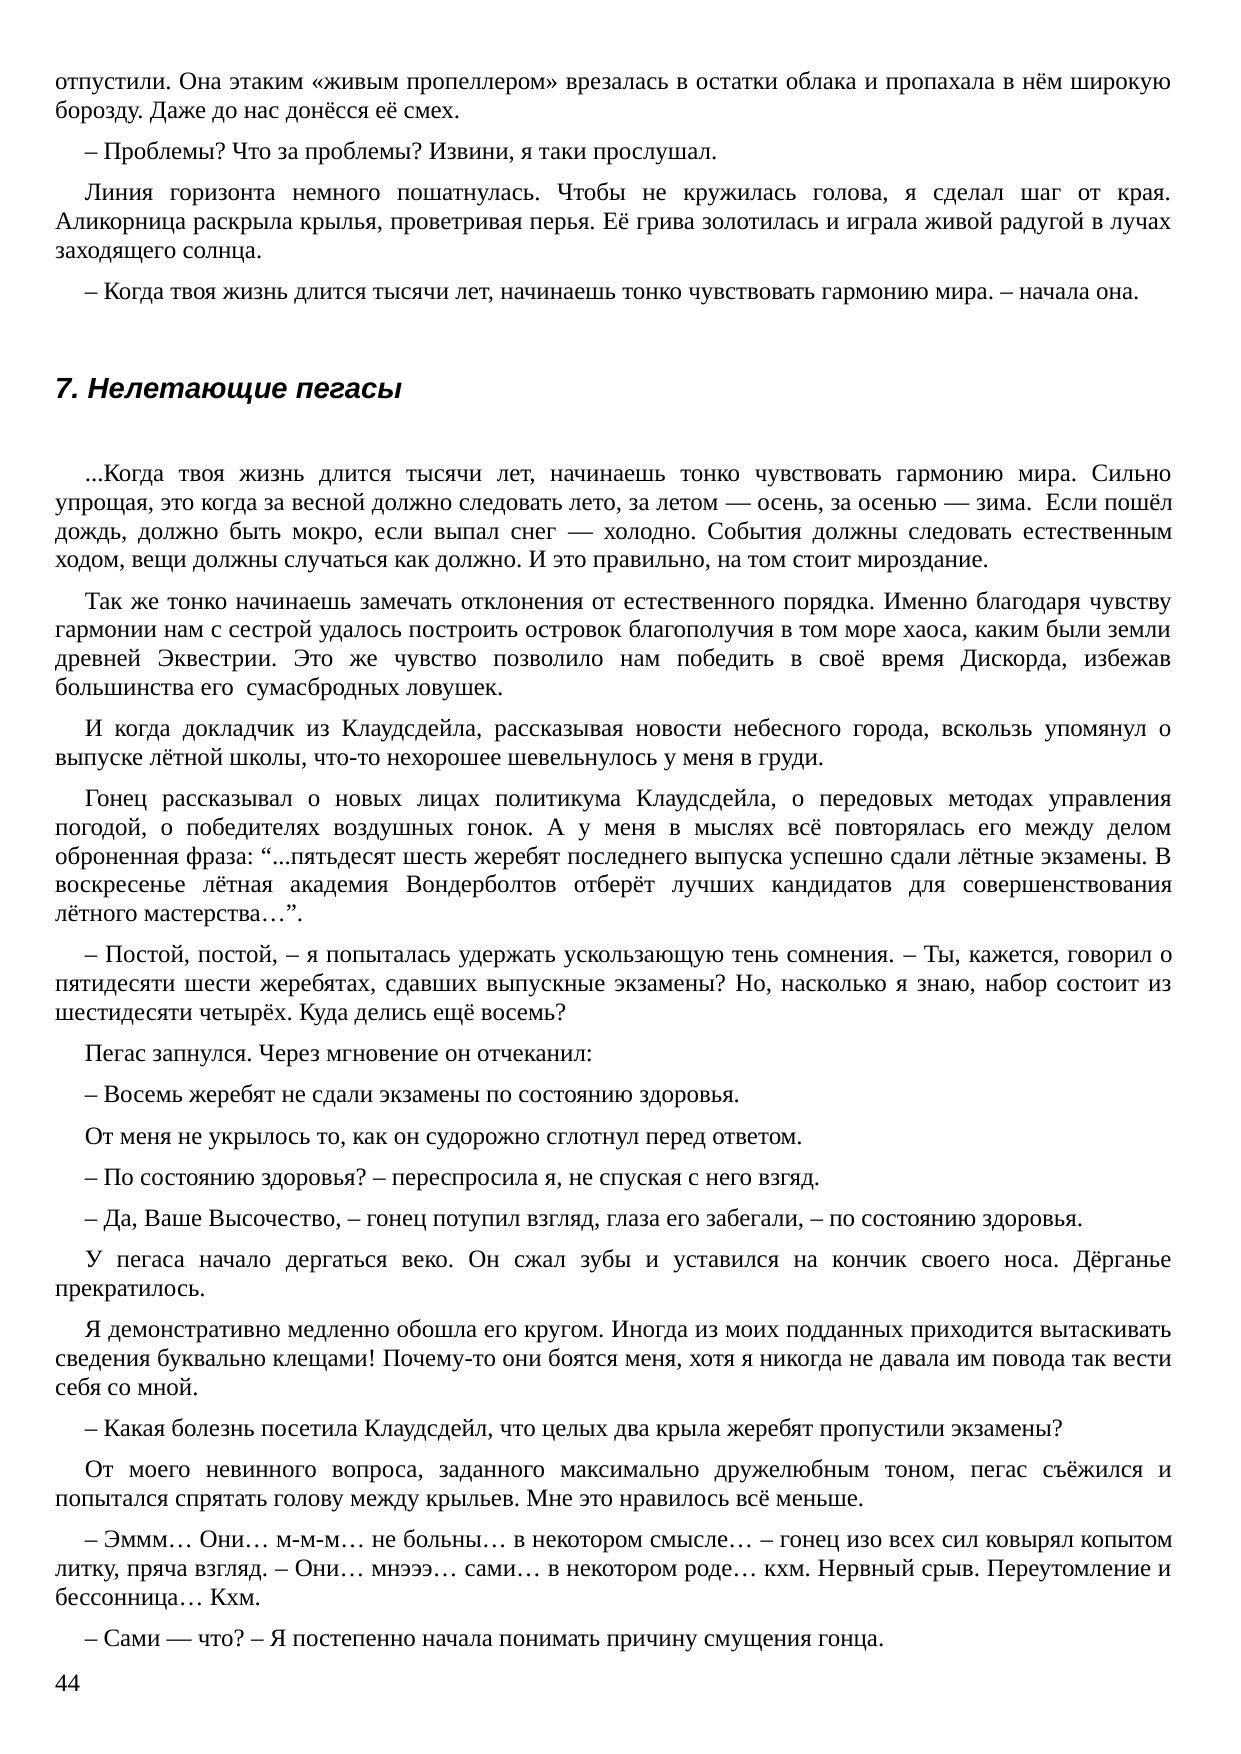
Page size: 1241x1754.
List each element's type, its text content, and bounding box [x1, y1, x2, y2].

text – По состоянию здоровья? – переспросила я, не спуская с него взгяд. [55, 1162, 1173, 1191]
text – Когда твоя жизнь длится тысячи лет, начинаешь тонко чувствовать гармонию мира. – начала она. [55, 276, 1173, 305]
text – Да, Ваше Высочество, – гонец потупил взгляд, глаза его забегали, – по состоянию здоровья. [55, 1203, 1173, 1232]
text Я демонстративно медленно обошла его кругом. Иногда из моих подданных приходится вытаскивать сведения буквально клещами! Почему-то они боятся меня, хотя я никогда не давала им повода так вести себя со мной. [55, 1314, 1173, 1401]
text – Эммм… Они… м-м-м… не больны… в некотором смысле… – гонец изо всех сил ковырял копытом литку, пряча взгляд. – Они… мнэээ… сами… в некотором роде… кхм. Нервный срыв. Переутомление и бессонница… Кхм. [55, 1524, 1173, 1611]
text Так же тонко начинаешь замечать отклонения от естественного порядка. Именно благодаря чувству гармонии нам с сестрой удалось построить островок благополучия в том море хаоса, каким были земли древней Эквестрии. Это же чувство позволило нам победить в своё время Дискорда, избежав большинства его сумасбродных ловушек. [55, 586, 1173, 701]
text – Проблемы? Что за проблемы? Извини, я таки прослушал. [55, 136, 1173, 165]
text – Сами — что? – Я постепенно начала понимать причину смущения гонца. [55, 1623, 1173, 1652]
text Гонец рассказывал о новых лицах политикума Клаудсдейла, о передовых методах управления погодой, о победителях воздушных гонок. А у меня в мыслях всё повторялась его между делом оброненная фраза: “...пятьдесят шесть жеребят последнего выпуска успешно сдали лётные экзамены. В воскресенье лётная академия Вондерболтов отберёт лучших кандидатов для совершенствования лётного мастерства…”. [55, 783, 1173, 927]
subtitle 7. Нелетающие пегасы [55, 371, 1173, 404]
text – Восемь жеребят не сдали экзамены по состоянию здоровья. [55, 1079, 1173, 1108]
text И когда докладчик из Клаудсдейла, рассказывая новости небесного города, вскользь упомянул о выпуске лётной школы, что-то нехорошее шевельнулось у меня в груди. [55, 713, 1173, 771]
text Пегас запнулся. Через мгновение он отчеканил: [55, 1038, 1173, 1067]
text Линия горизонта немного пошатнулась. Чтобы не кружилась голова, я сделал шаг от края. Аликорница раскрыла крылья, проветривая перья. Её грива золотилась и играла живой радугой в лучах заходящего солнца. [55, 177, 1173, 263]
text От моего невинного вопроса, заданного максимально дружелюбным тоном, пегас съёжился и попытался спрятать голову между крыльев. Мне это нравилось всё меньше. [55, 1454, 1173, 1512]
text У пегаса начало дергаться веко. Он сжал зубы и уставился на кончик своего носа. Дёрганье прекратилось. [55, 1244, 1173, 1302]
text От меня не укрылось то, как он судорожно сглотнул перед ответом. [55, 1121, 1173, 1149]
text – Постой, постой, – я попыталась удержать ускользающую тень сомнения. – Ты, кажется, говорил о пятидесяти шести жеребятах, сдавших выпускные экзамены? Но, насколько я знаю, набор состоит из шестидесяти четырёх. Куда делись ещё восемь? [55, 939, 1173, 1026]
text – Какая болезнь посетила Клаудсдейл, что целых два крыла жеребят пропустили экзамены? [55, 1413, 1173, 1442]
text ...Когда твоя жизнь длится тысячи лет, начинаешь тонко чувствовать гармонию мира. Сильно упрощая, это когда за весной должно следовать лето, за летом — осень, за осенью — зима. Если пошёл дождь, должно быть мокро, если выпал снег — холодно. События должны следовать естественным ходом, вещи должны случаться как должно. И это правильно, на том стоит мироздание. [55, 458, 1173, 573]
text отпустили. Она этаким «живым пропеллером» врезалась в остатки облака и пропахала в нём широкую борозду. Даже до нас донёсся её смех. [55, 66, 1173, 123]
